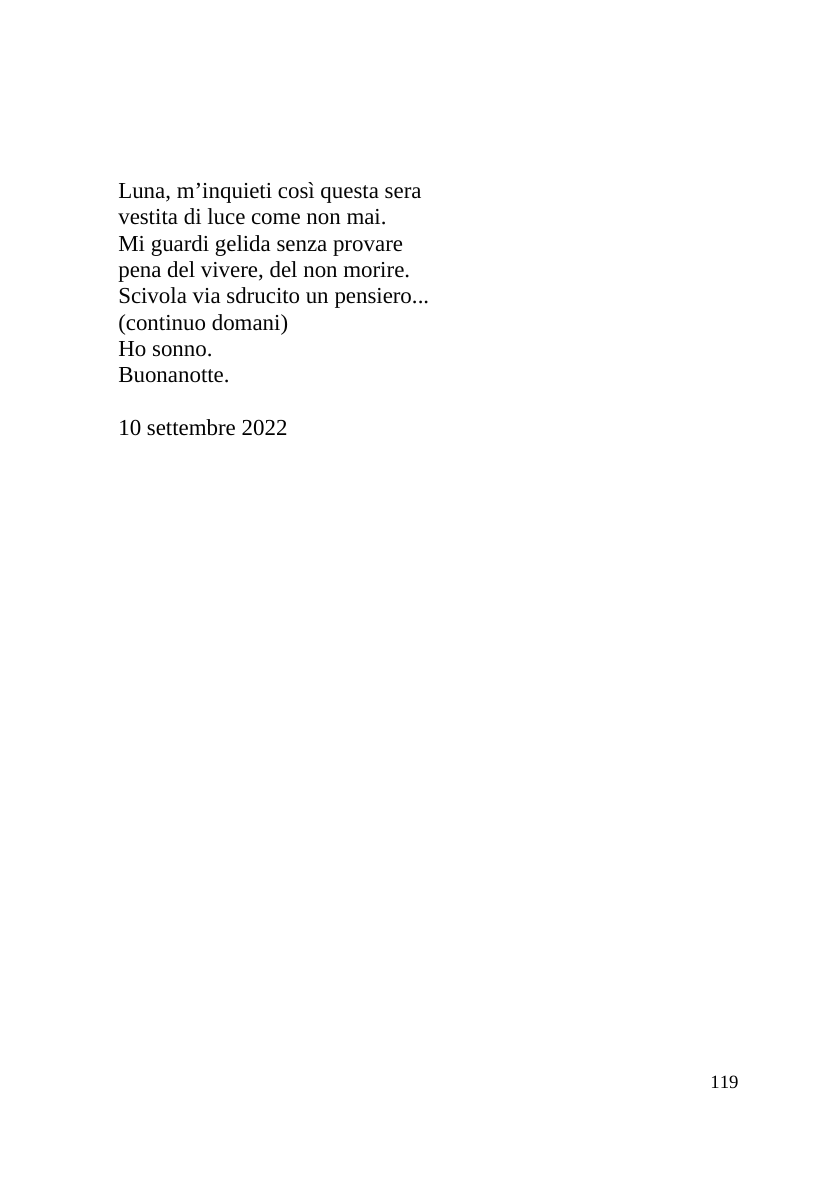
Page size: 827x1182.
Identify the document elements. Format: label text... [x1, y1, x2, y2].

text Mi guardi gelida senza provare [118, 230, 738, 256]
text Luna, m’inquieti così questa sera [118, 177, 738, 203]
text vestita di luce come non mai. [118, 203, 738, 230]
text 10 settembre 2022 [118, 414, 738, 441]
text Ho sonno. [118, 335, 738, 362]
text Buonanotte. [118, 362, 738, 388]
text (continuo domani) [118, 309, 738, 335]
text Scivola via sdrucito un pensiero... [118, 282, 738, 309]
text pena del vivere, del non morire. [118, 256, 738, 282]
